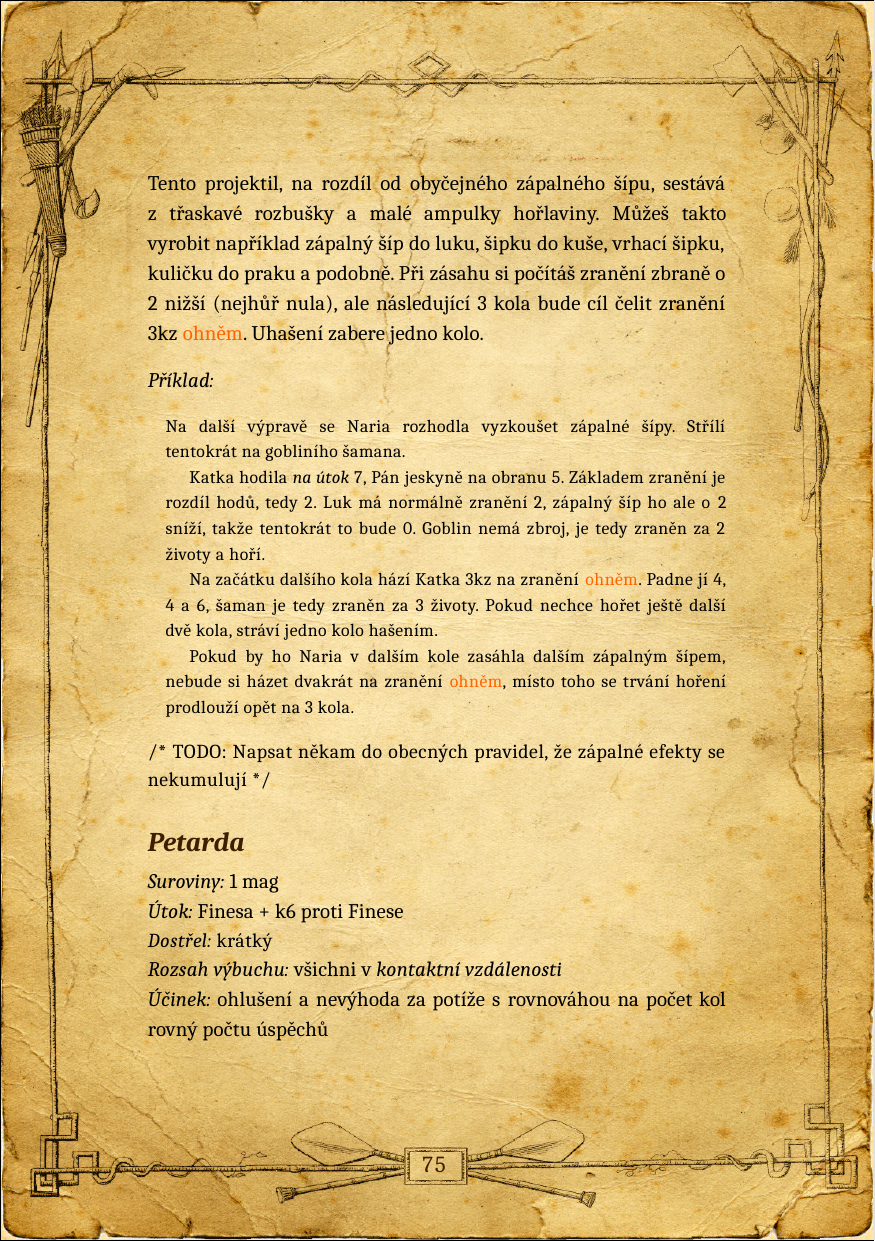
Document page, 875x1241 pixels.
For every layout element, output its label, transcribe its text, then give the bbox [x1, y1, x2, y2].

text /* TODO: Napsat někam do obecných pravidel, že zápalné efekty se nekumulují */ [148, 740, 726, 792]
text Tento projektil, na rozdíl od obyčejného zápalného šípu, sestává z⁠ třaskavé rozbušky a⁠ malé ampulky hořlaviny. Můžeš takto vyrobit například zápalný šíp do luku, šipku do kuše, vrhací šipku, kuličku do praku a⁠ podobně. Při zásahu si počítáš zranění zbraně o⁠ 2 nižší (nejhůř nula), ale následující 3 kola bude cíl čelit zranění 3kz ohněm. Uhašení zabere jedno kolo. [148, 172, 726, 345]
subtitle Petarda [148, 827, 726, 858]
text Příklad: [148, 369, 726, 393]
text Suroviny: 1 mag Útok: Finesa + k6 proti Finese Dostřel: krátký Rozsah výbuchu: všichni v⁠ kontaktní vzdálenosti Účinek: ohlušení a⁠ nevýhoda za potíže s⁠ rovnováhou na počet kol rovný počtu úspěchů [148, 870, 726, 1042]
text Na další výpravě se Naria rozhodla vyzkoušet zápalné šípy. Střílí tentokrát na gobliního šamana. Katka hodila na útok 7, Pán jeskyně na obranu 5. Základem zranění je rozdíl hodů, tedy 2. Luk má normálně zranění 2, zápalný šíp ho ale o⁠ 2 sníží, takže tentokrát to bude 0. Goblin nemá zbroj, je tedy zraněn za 2 životy a⁠ hoří. Na začátku dalšího kola hází Katka 3kz na zranění ohněm. Padne jí 4, 4 a⁠ 6, šaman je tedy zraněn za 3 životy. Pokud nechce hořet ještě další dvě kola, stráví jedno kolo hašením. Pokud by ho Naria v⁠ dalším kole zasáhla dalším zápalným šípem, nebude si házet dvakrát na zranění ohněm, místo toho se trvání hoření prodlouží opět na 3 kola. [165, 416, 726, 718]
picture [1, 1, 874, 1240]
